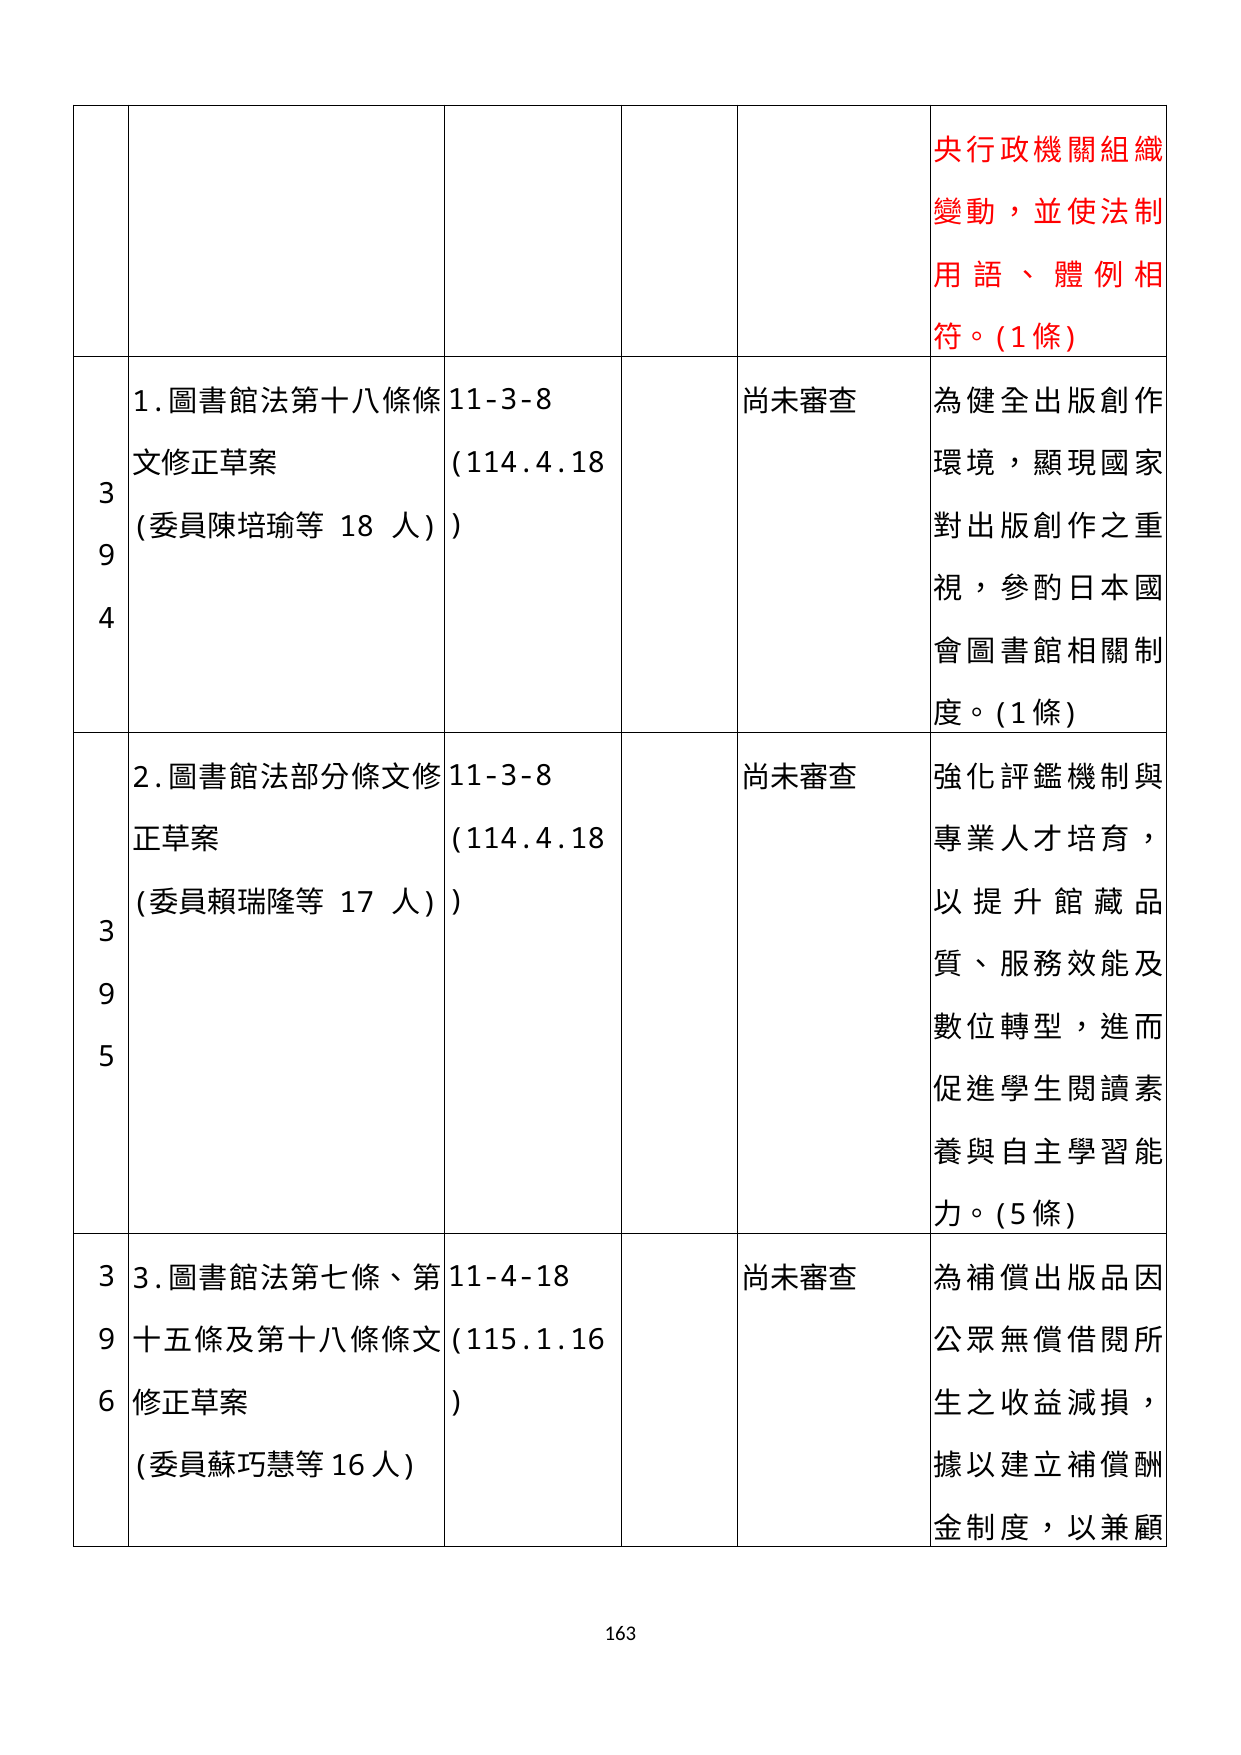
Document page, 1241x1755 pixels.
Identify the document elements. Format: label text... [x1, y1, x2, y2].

table_cell 央行政機關組織變動，並使法制用語、體例相符。(1條) [931, 106, 1166, 356]
table_cell [74, 106, 128, 356]
table_cell [622, 1234, 737, 1546]
table_cell [129, 106, 444, 356]
table_cell 11-3-8 (114.4.18) [445, 357, 621, 732]
table_cell [622, 106, 737, 356]
table_cell 11-4-18 (115.1.16) [445, 1234, 621, 1546]
table_cell 3.圖書館法第七條、第十五條及第十八條條文修正草案 (委員蘇巧慧等16人) [129, 1234, 444, 1546]
table_cell [445, 106, 621, 356]
table_cell 1.圖書館法第十八條條文修正草案 (委員陳培瑜等 18 人) [129, 357, 444, 732]
table_cell [74, 733, 128, 1233]
table_cell [622, 357, 737, 732]
table_cell 11-3-8 (114.4.18) [445, 733, 621, 1233]
table_cell 2.圖書館法部分條文修正草案 (委員賴瑞隆等 17 人) [129, 733, 444, 1233]
table_cell 為健全出版創作環境，顯現國家對出版創作之重視，參酌日本國會圖書館相關制度。(1條) [931, 357, 1166, 732]
table_cell [622, 733, 737, 1233]
table_cell 尚未審查 [738, 733, 930, 1233]
table_cell 為補償出版品因公眾無償借閱所生之收益減損，據以建立補償酬金制度，以兼顧 [931, 1234, 1166, 1546]
table_cell [74, 357, 128, 732]
table_cell 尚未審查 [738, 357, 930, 732]
table_cell [74, 1234, 128, 1546]
table_cell [738, 106, 930, 356]
table_cell 強化評鑑機制與專業人才培育，以提升館藏品質、服務效能及數位轉型，進而促進學生閱讀素養與自主學習能力。(5條) [931, 733, 1166, 1233]
table_cell 尚未審查 [738, 1234, 930, 1546]
